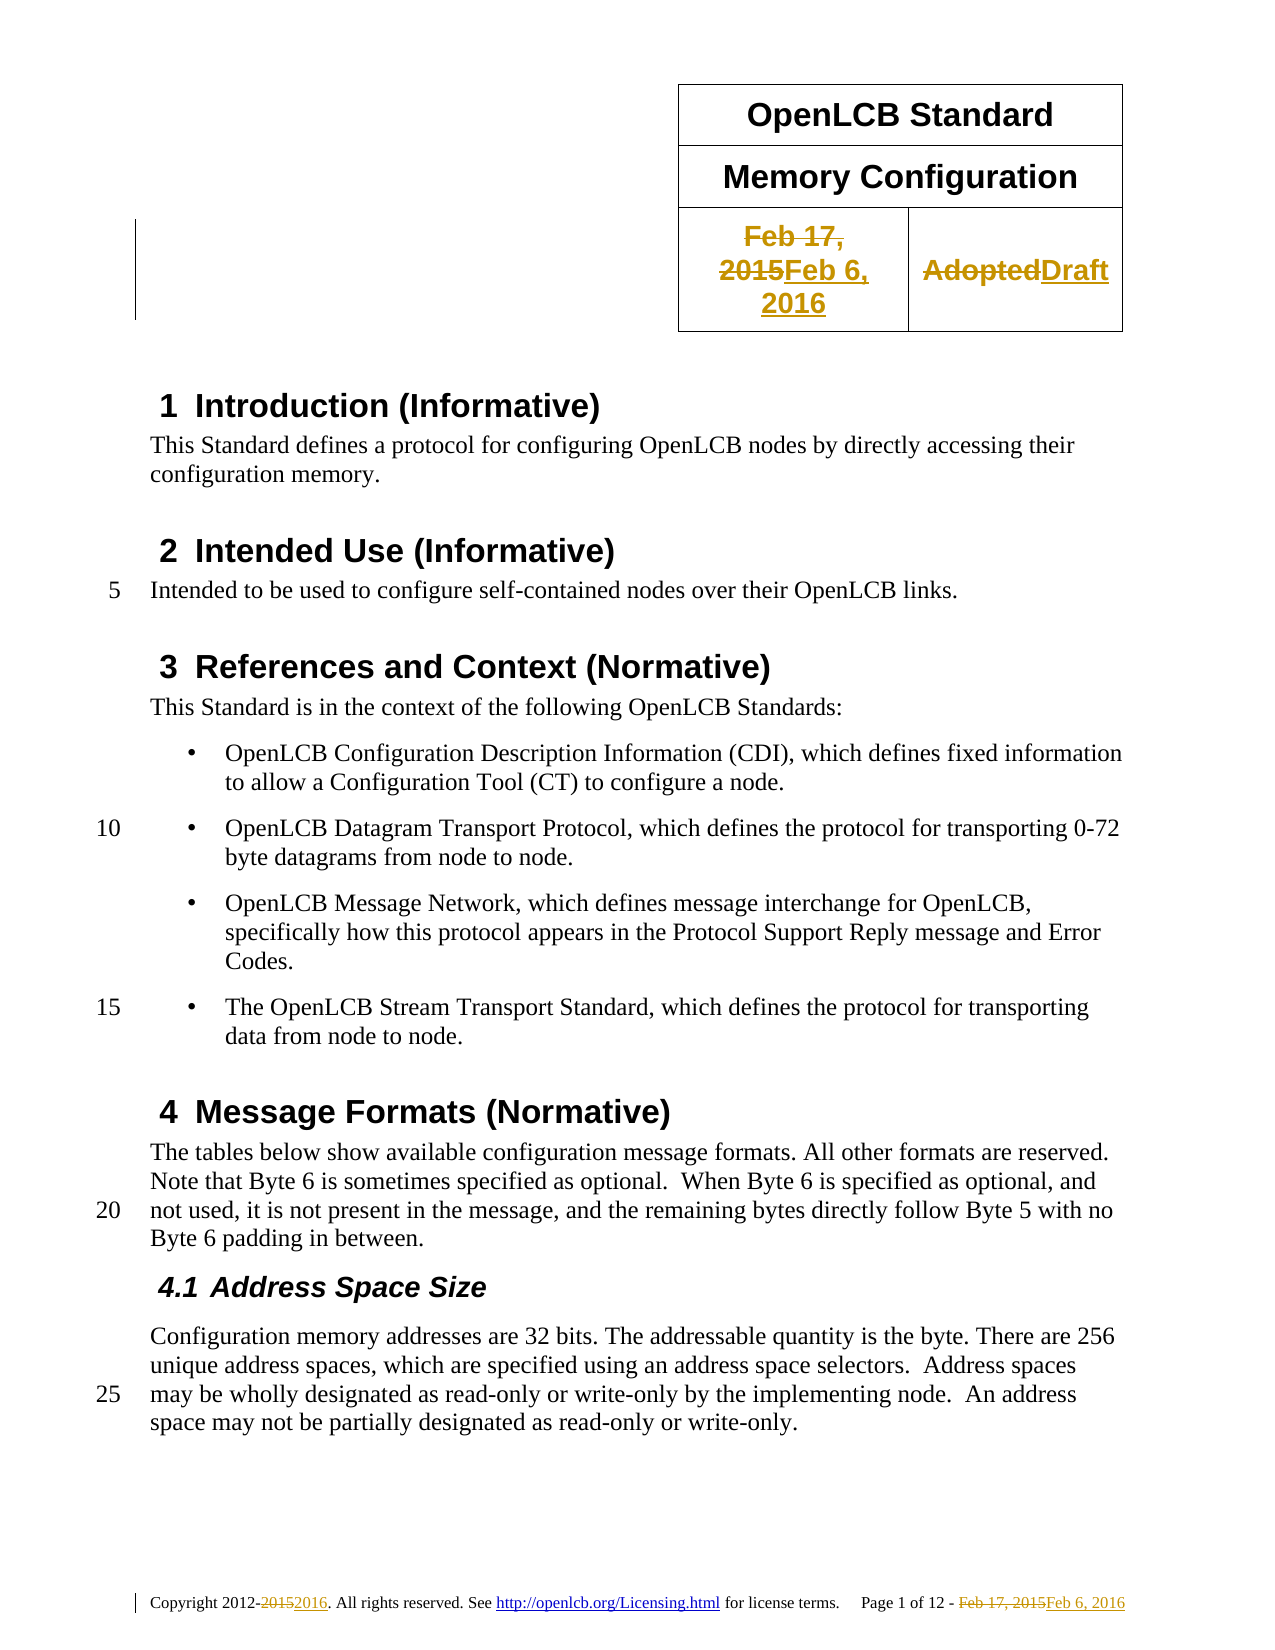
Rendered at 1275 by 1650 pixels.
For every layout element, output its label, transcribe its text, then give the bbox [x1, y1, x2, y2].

subtitle Introduction (Informative) [150, 386, 1125, 424]
text Configuration memory addresses are 32 bits. The addressable quantity is the byte. There are 256 unique address spaces, which are specified using an address space selectors. Address spaces may be wholly designated as read-only or write-only by the implementing node. An address space may not be partially designated as read-only or write-only. [150, 1321, 1125, 1436]
text This Standard defines a protocol for configuring OpenLCB nodes by directly accessing their configuration memory. [150, 431, 1125, 488]
text Intended to be used to configure self-contained nodes over their OpenLCB links. [150, 575, 1125, 604]
subtitle References and Context (Normative) [150, 647, 1125, 685]
list The OpenLCB Stream Transport Standard, which defines the protocol for transporting data from node to node. [187, 992, 1125, 1050]
list OpenLCB Datagram Transport Protocol, which defines the protocol for transporting 0-72 byte datagrams from node to node. [187, 813, 1125, 871]
list OpenLCB Configuration Description Information (CDI), which defines fixed information to allow a Configuration Tool (CT) to configure a node. [187, 738, 1125, 796]
subtitle Message Formats (Normative) [150, 1093, 1125, 1131]
list OpenLCB Message Network, which defines message interchange for OpenLCB, specifically how this protocol appears in the Protocol Support Reply message and Error Codes. [187, 888, 1125, 975]
text This Standard is in the context of the following OpenLCB Standards: [150, 692, 1125, 720]
text The tables below show available configuration message formats. All other formats are reserved. Note that Byte 6 is sometimes specified as optional. When Byte 6 is specified as optional, and not used, it is not present in the message, and the remaining bytes directly follow Byte 5 with no Byte 6 padding in between. [150, 1137, 1125, 1252]
subtitle Intended Use (Informative) [150, 531, 1125, 569]
subtitle Address Space Size [150, 1270, 1125, 1303]
